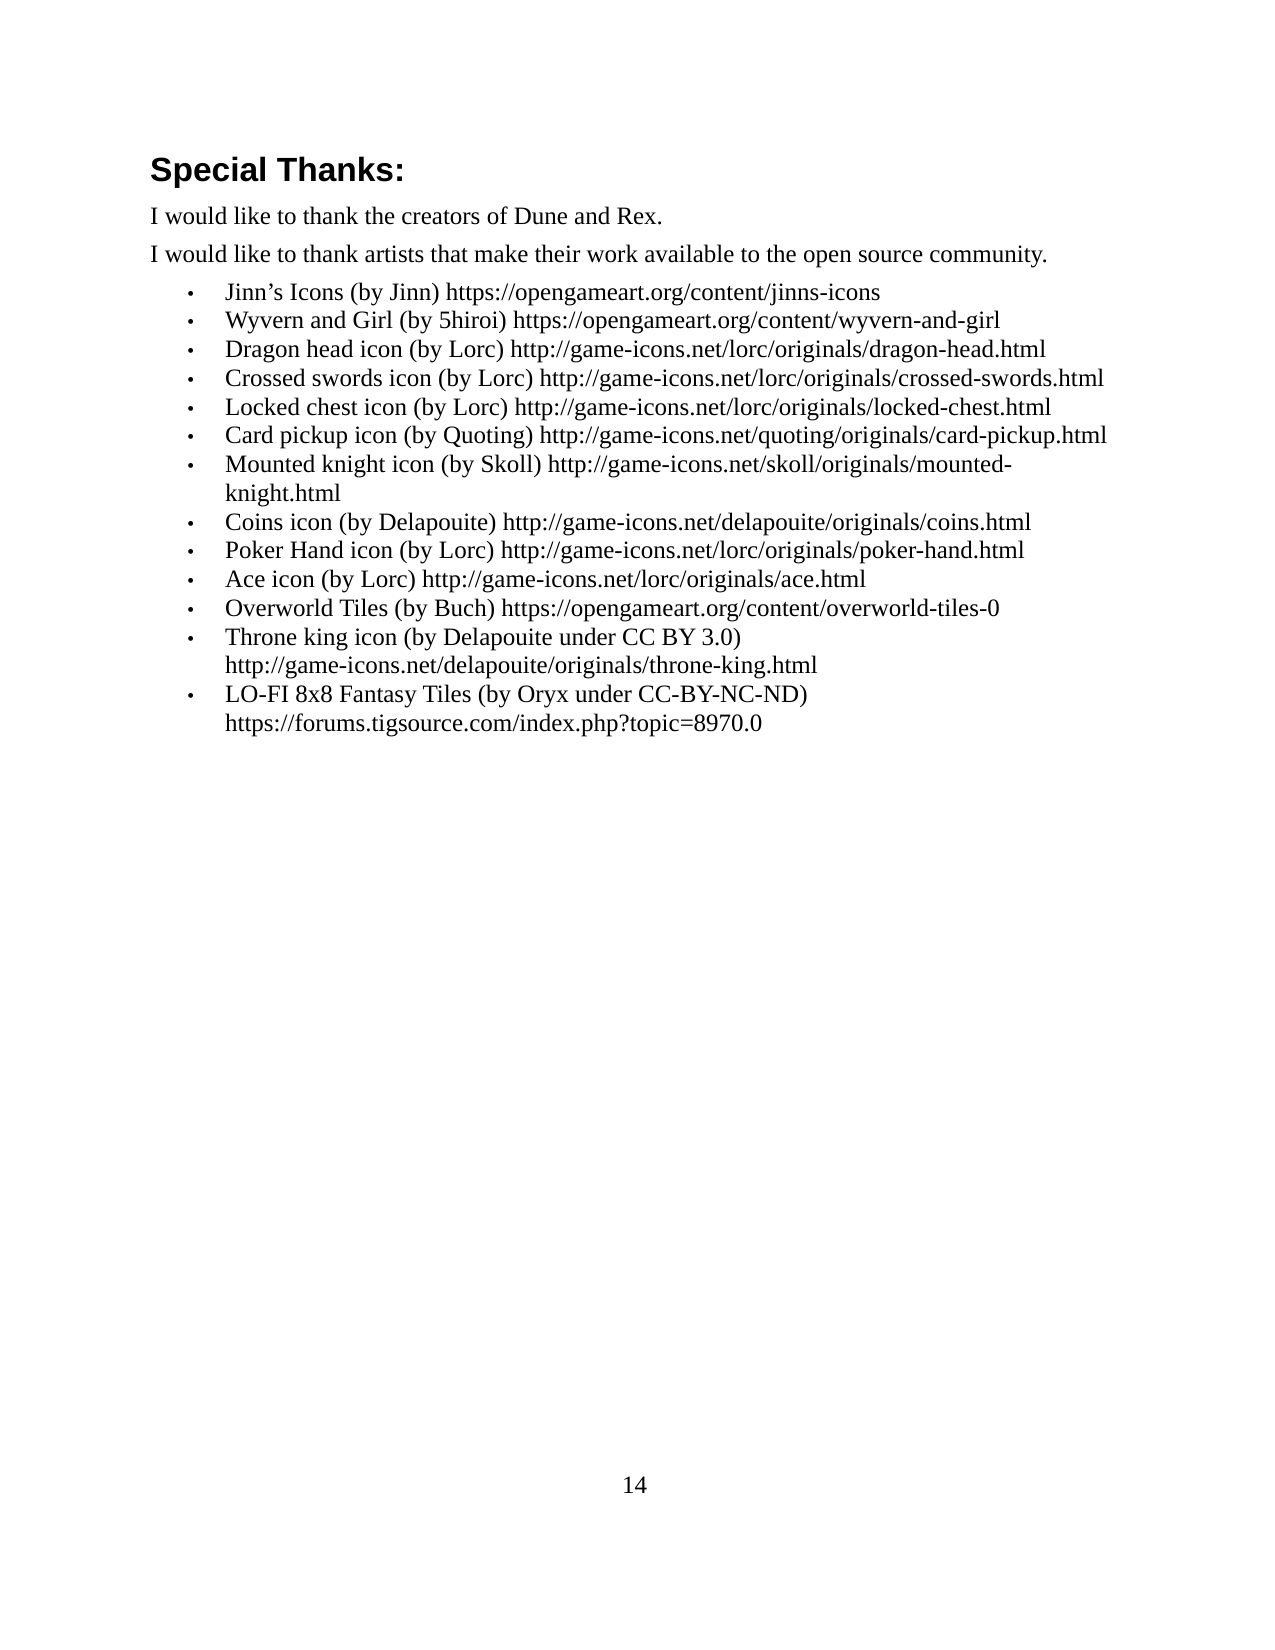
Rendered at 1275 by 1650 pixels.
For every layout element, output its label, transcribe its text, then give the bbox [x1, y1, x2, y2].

list Card pickup icon (by Quoting) http://game-icons.net/quoting/originals/card-pickup.html [187, 420, 1125, 449]
list LO-FI 8x8 Fantasy Tiles (by Oryx under CC-BY-NC-ND) https://forums.tigsource.com/index.php?topic=8970.0 [187, 679, 1125, 737]
list Mounted knight icon (by Skoll) http://game-icons.net/skoll/originals/mounted-knight.html [187, 449, 1125, 507]
list Throne king icon (by Delapouite under CC BY 3.0) http://game-icons.net/delapouite/originals/throne-king.html [187, 622, 1125, 679]
list Coins icon (by Delapouite) http://game-icons.net/delapouite/originals/coins.html [187, 507, 1125, 535]
list Overworld Tiles (by Buch) https://opengameart.org/content/overworld-tiles-0 [187, 593, 1125, 622]
text I would like to thank the creators of Dune and Rex. [150, 201, 1125, 230]
list Crossed swords icon (by Lorc) http://game-icons.net/lorc/originals/crossed-swords.html [187, 363, 1125, 392]
subtitle Special Thanks: [150, 150, 1125, 189]
list Dragon head icon (by Lorc) http://game-icons.net/lorc/originals/dragon-head.html [187, 334, 1125, 363]
text I would like to thank artists that make their work available to the open source community. [150, 239, 1125, 268]
list Ace icon (by Lorc) http://game-icons.net/lorc/originals/ace.html [187, 564, 1125, 593]
list Wyvern and Girl (by 5hiroi) https://opengameart.org/content/wyvern-and-girl [187, 305, 1125, 334]
list Jinn’s Icons (by Jinn) https://opengameart.org/content/jinns-icons [187, 277, 1125, 305]
list Poker Hand icon (by Lorc) http://game-icons.net/lorc/originals/poker-hand.html [187, 535, 1125, 564]
list Locked chest icon (by Lorc) http://game-icons.net/lorc/originals/locked-chest.html [187, 392, 1125, 420]
